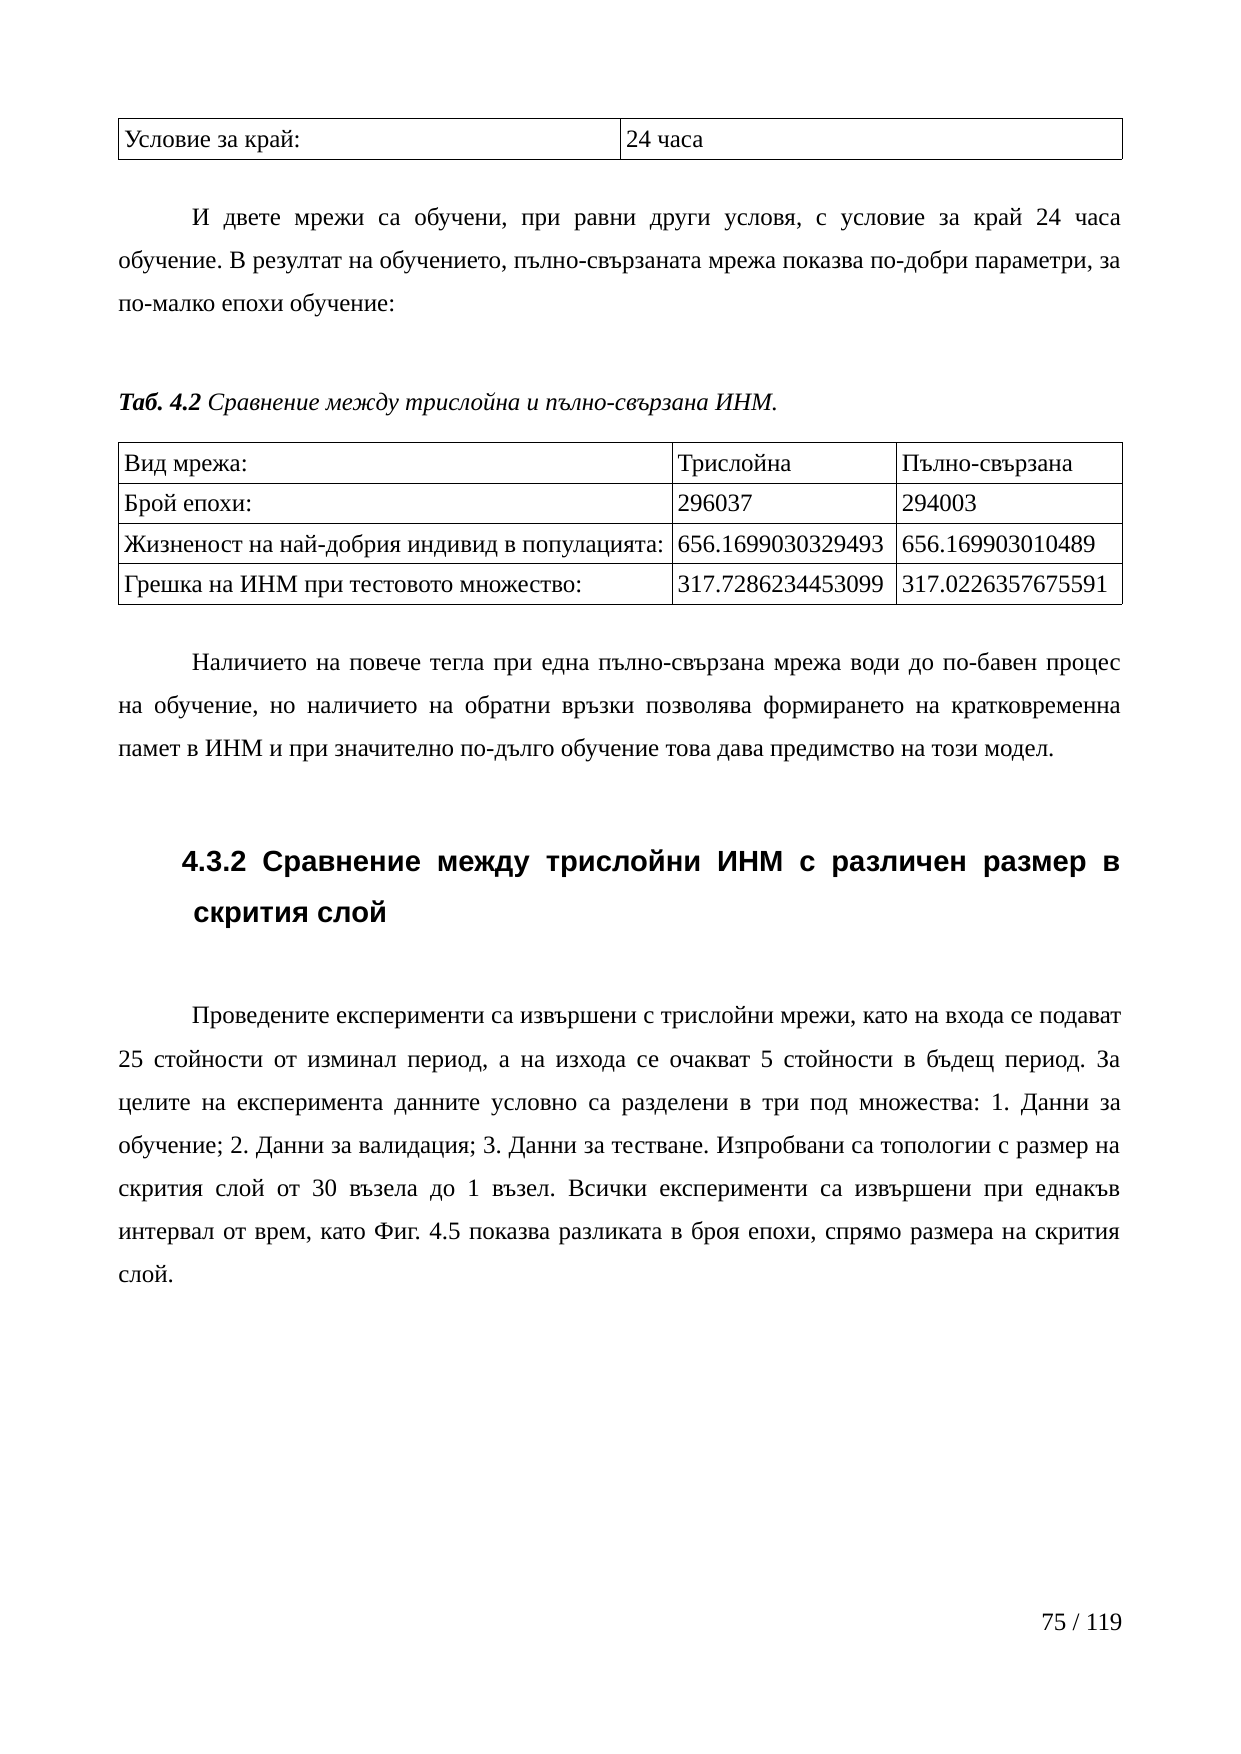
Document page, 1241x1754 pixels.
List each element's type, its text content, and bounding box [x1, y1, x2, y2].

table_cell Условие за край: [119, 119, 620, 158]
table_header Пълно-свързана [897, 443, 1122, 483]
table_cell 24 часа [621, 119, 1122, 158]
text Наличието на повече тегла при една пълно-свързана мрежа води до по-бавен процес на обучение, но наличието на обратни връзки позволява формирането на кратковременна памет в ИНМ и при значително по-дълго обучение това дава предимство на този модел. [118, 647, 1122, 762]
table_header Вид мрежа: [119, 443, 672, 483]
text И двете мрежи са обучени, при равни други условя, с условие за край 24 часа обучение. В резултат на обучението, пълно-свързаната мрежа показва по-добри параметри, за по-малко епохи обучение: [118, 202, 1122, 317]
table_cell 656.1699030329493 [673, 524, 896, 563]
table_cell 317.0226357675591 [897, 564, 1122, 603]
text Проведените експерименти са извършени с трислойни мрежи, като на входа се подават 25 стойности от изминал период, а на изхода се очакват 5 стойности в бъдещ период. За целите на експеримента данните условно са разделени в три под множества: 1. Данни за обучение; 2. Данни за валидация; 3. Данни за тестване. Изпробвани са топологии с размер на скрития слой от 30 възела до 1 възел. Всички експерименти са извършени при еднакъв интервал от врем, като Фиг. 4.5 показва разликата в броя епохи, спрямо размера на скрития слой. [118, 1001, 1122, 1288]
table_cell 296037 [673, 484, 896, 523]
table_cell 317.7286234453099 [673, 564, 896, 603]
subtitle 4.3.2 Сравнение между трислойни ИНМ с различен размер в скрития слой [118, 844, 1122, 928]
table_cell 656.169903010489 [897, 524, 1122, 563]
table_header Трислойна [673, 443, 896, 483]
table_cell Брой епохи: [119, 484, 672, 523]
table_cell Грешка на ИНМ при тестовото множество: [119, 564, 672, 603]
table_cell Жизненост на най-добрия индивид в популацията: [119, 524, 672, 563]
text Таб. 4.2 Сравнение между трислойна и пълно-свързана ИНМ. [118, 387, 1122, 415]
table_cell 294003 [897, 484, 1122, 523]
